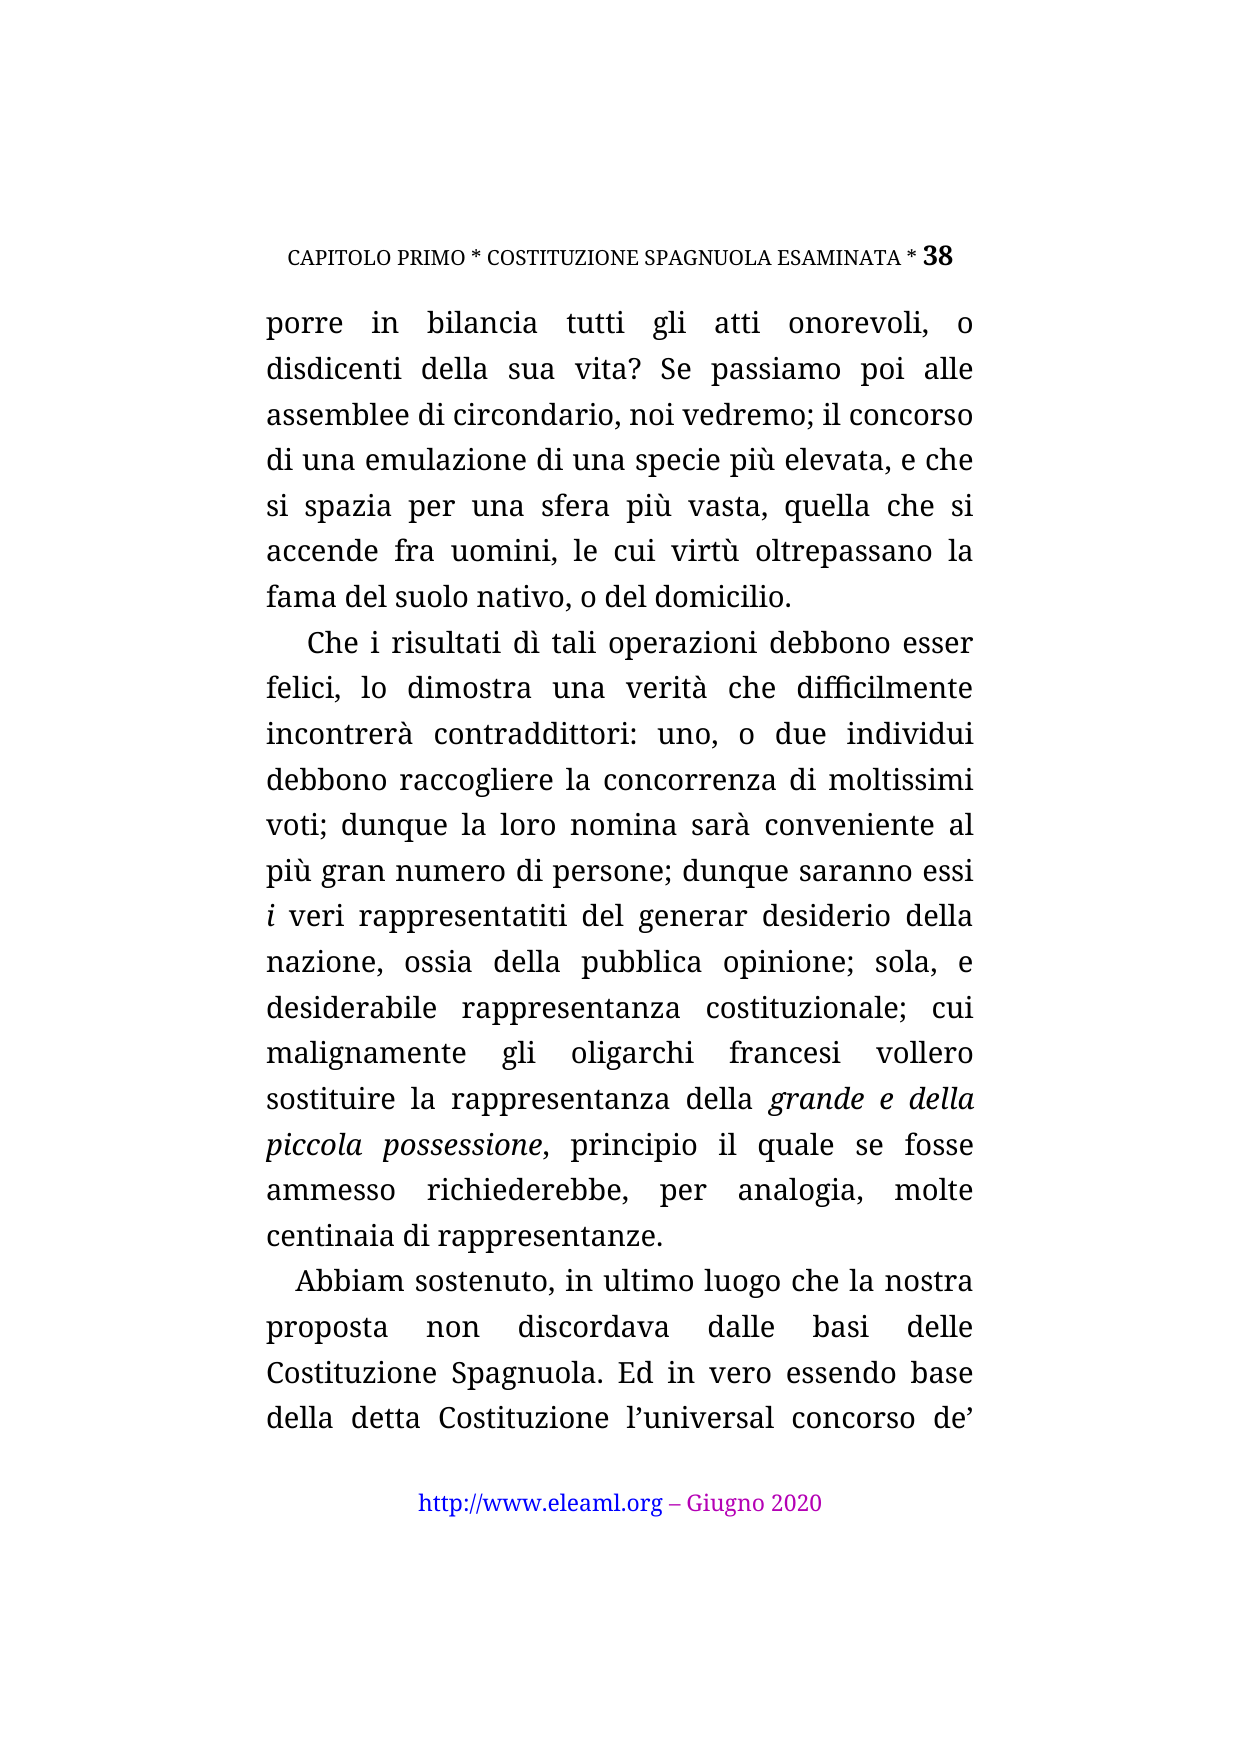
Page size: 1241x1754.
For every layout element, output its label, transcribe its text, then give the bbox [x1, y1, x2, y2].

text porre in bilancia tutti gli atti onorevoli, o disdicenti della sua vita? Se passiamo poi alle assemblee di circondario, noi vedremo; il concorso di una emulazione di una specie più elevata, e che si spazia per una sfera più vasta, quella che si accende fra uomini, le cui virtù oltrepassano la fama del suolo nativo, o del domicilio. [266, 303, 974, 616]
text Che i risultati dì tali operazioni debbono esser felici, lo dimostra una verità che difficilmente incontrerà contraddittori: uno, o due individui debbono raccogliere la concorrenza di moltissimi voti; dunque la loro nomina sarà conveniente al più gran numero di persone; dunque saranno essi i veri rappresentatiti del generar desiderio della nazione, ossia della pubblica opinione; sola, e desiderabile rappresentanza costituzionale; cui malignamente gli oligarchi francesi vollero sostituire la rappresentanza della grande e della piccola possessione, principio il quale se fosse ammesso richiederebbe, per analogia, molte centinaia di rappresentanze. [266, 622, 974, 1255]
text Abbiam sostenuto, in ultimo luogo che la nostra proposta non discordava dalle basi delle Costituzione Spagnuola. Ed in vero essendo base della detta Costituzione l’universal concorso de’ [266, 1261, 974, 1437]
